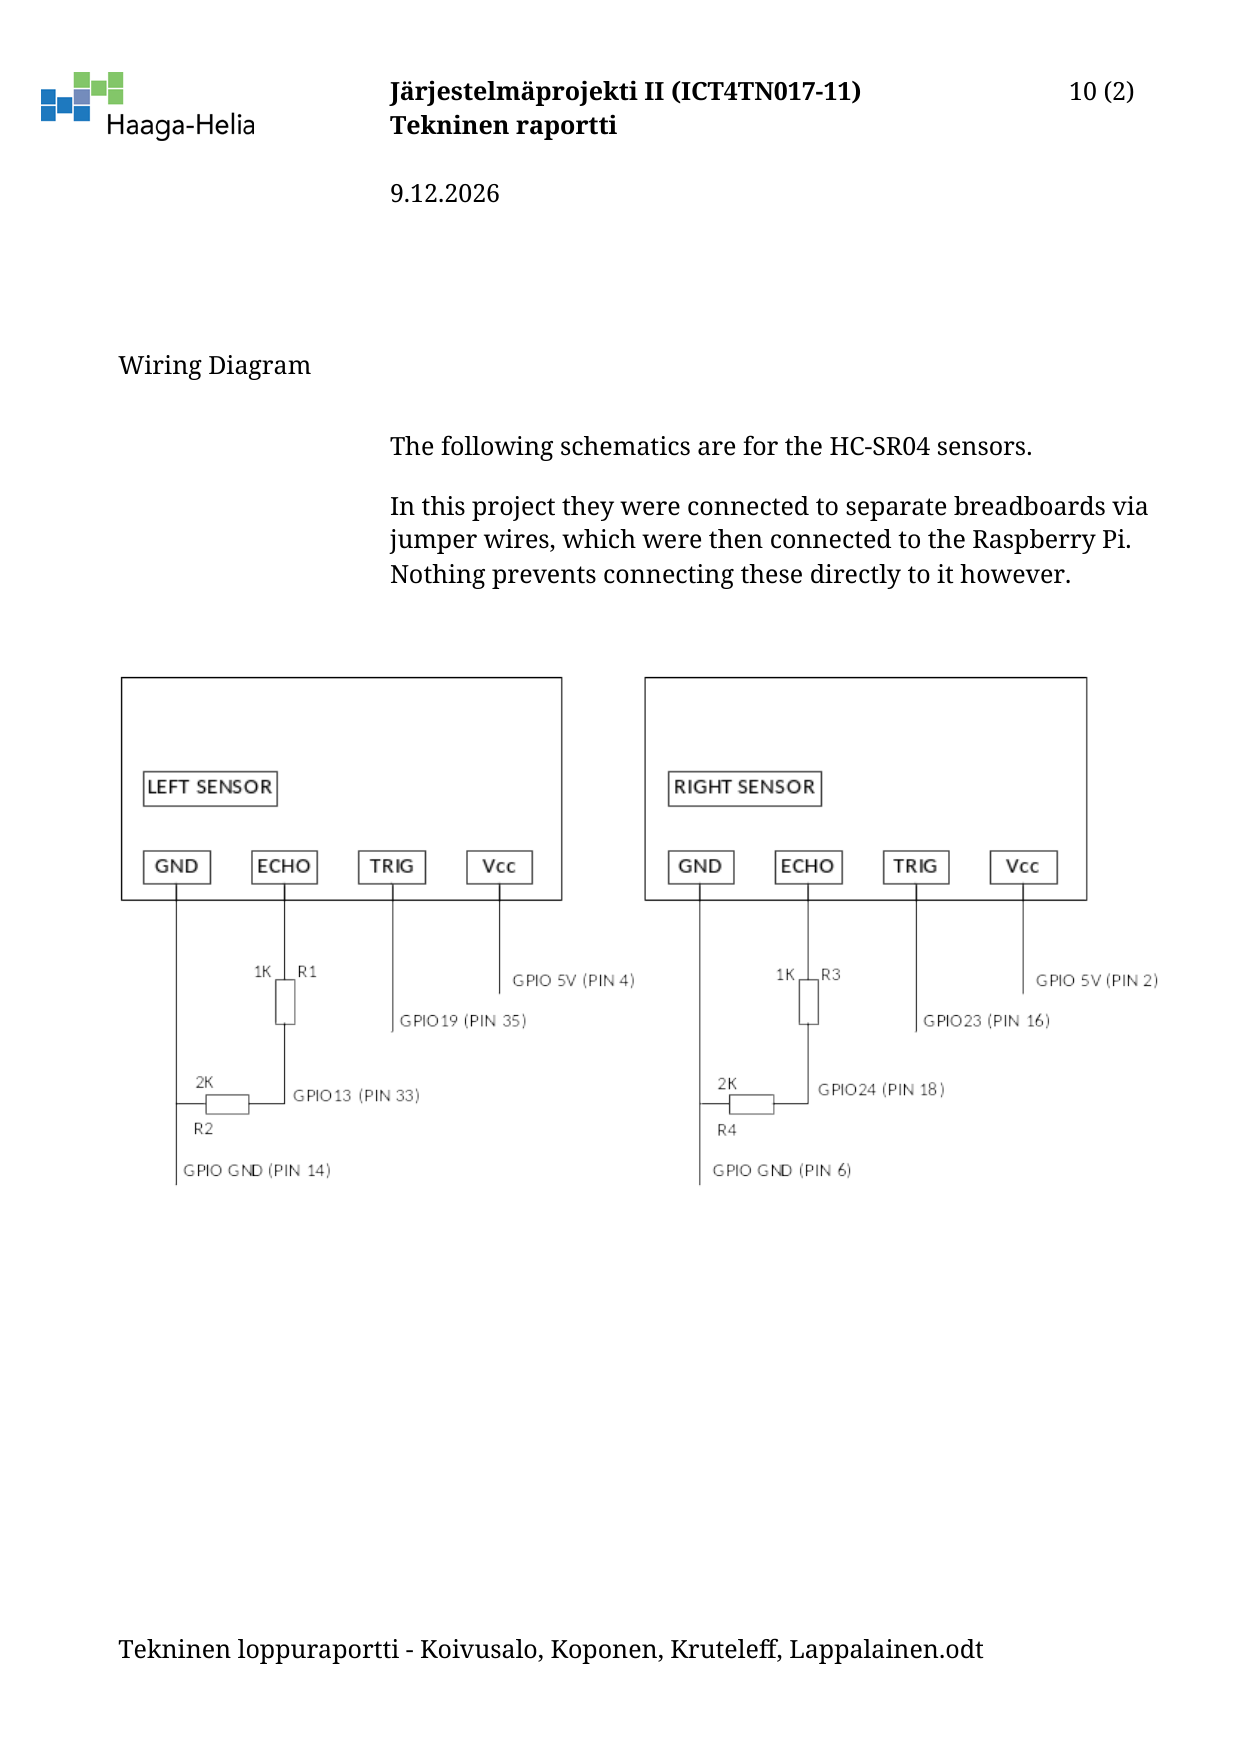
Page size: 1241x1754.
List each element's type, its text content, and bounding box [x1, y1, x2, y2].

text In this project they were connected to separate breadboards via jumper wires, which were then connected to the Raspberry Pi. Nothing prevents connecting these directly to it however. [390, 488, 1152, 590]
text The following schematics are for the HC-SR04 sensors. [390, 429, 1152, 463]
subtitle Wiring Diagram [118, 347, 1152, 381]
